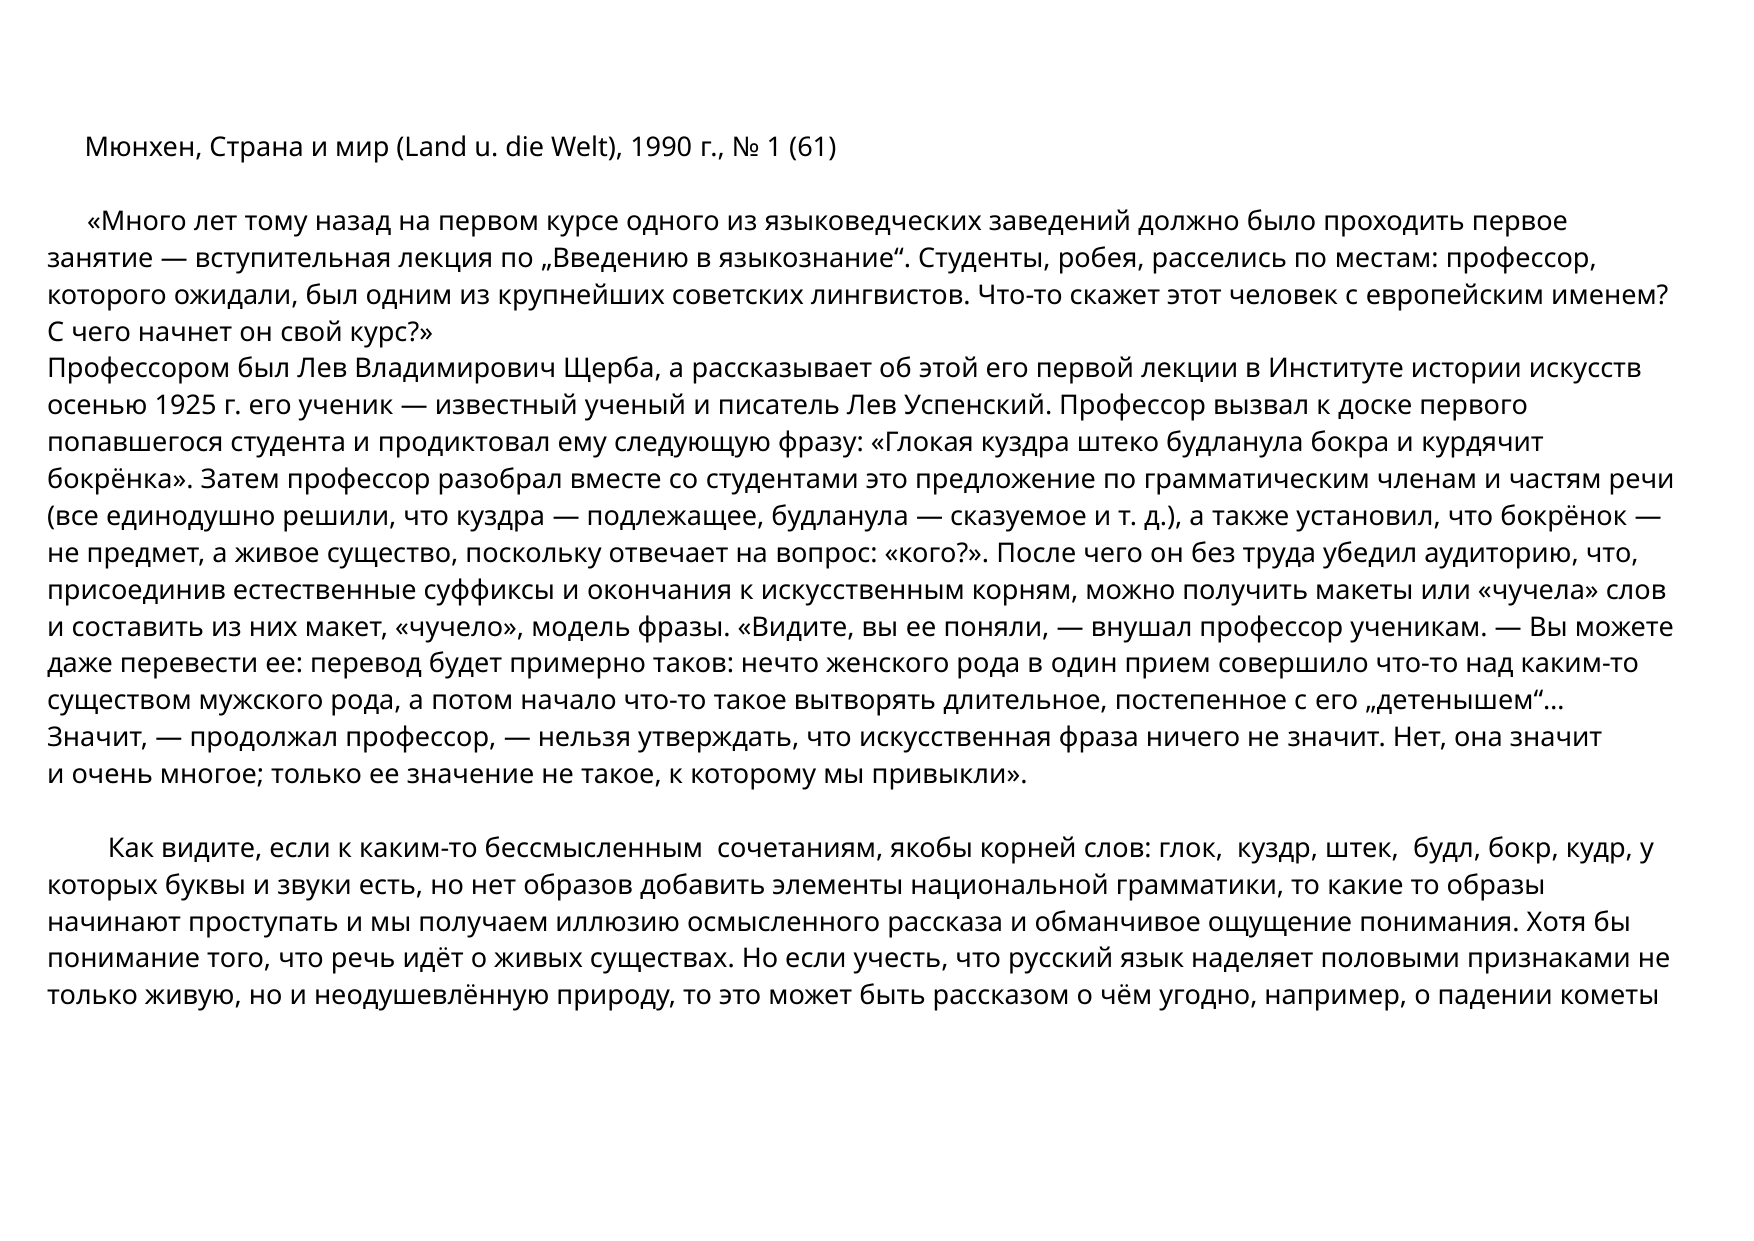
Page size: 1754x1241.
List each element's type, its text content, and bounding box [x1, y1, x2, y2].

text «Много лет тому назад на первом курсе одного из языковедческих заведений должно было проходить первое занятие — вступительная лекция по „Введению в языкознание“. Студенты, робея, расселись по местам: профессор, которого ожидали, был одним из крупнейших советских лингвистов. Что-то скажет этот человек с европейским именем? С чего начнет он свой курс?» [47, 201, 1676, 349]
text Профессором был Лев Владимирович Щерба, а рассказывает об этой его первой лекции в Институте истории искусств осенью 1925 г. его ученик — известный ученый и писатель Лев Успенский. Профессор вызвал к доске первого попавшегося студента и продиктовал ему следующую фразу: «Глокая куздра штеко будланула бокра и курдячит бокрёнка». Затем профессор разобрал вместе со студентами это предложение по грамматическим членам и частям речи (все единодушно решили, что куздра — подлежащее, будланула — сказуемое и т. д.), а также установил, что бокрёнок — не предмет, а живое существо, поскольку отвечает на вопрос: «кого?». После чего он без труда убедил аудиторию, что, присоединив естественные суффиксы и окончания к искусственным корням, можно получить макеты или «чучела» слов и составить из них макет, «чучело», модель фразы. «Видите, вы ее поняли, — внушал профессор ученикам. — Вы можете даже перевести ее: перевод будет примерно таков: нечто женского рода в один прием совершило что-то над каким-то существом мужского рода, а потом начало что-то такое вытворять длительное, постепенное с его „детенышем“… Значит, — продолжал профессор, — нельзя утверждать, что искусственная фраза ничего не значит. Нет, она значит и очень многое; только ее значение не такое, к которому мы привыкли». [47, 349, 1676, 791]
text Как видите, если к каким-то бессмысленным сочетаниям, якобы корней слов: глок, куздр, штек, будл, бокр, кудр, у которых буквы и звуки есть, но нет образов добавить элементы национальной грамматики, то какие то образы начинают проступать и мы получаем иллюзию осмысленного рассказа и обманчивое ощущение понимания. Хотя бы понимание того, что речь идёт о живых существах. Но если учесть, что русский язык наделяет половыми признаками не только живую, но и неодушевлённую природу, то это может быть рассказом о чём угодно, например, о падении кометы [47, 828, 1676, 1013]
text Мюнхен, Страна и мир (Land u. die Welt), 1990 г., № 1 (61) [47, 128, 1676, 164]
